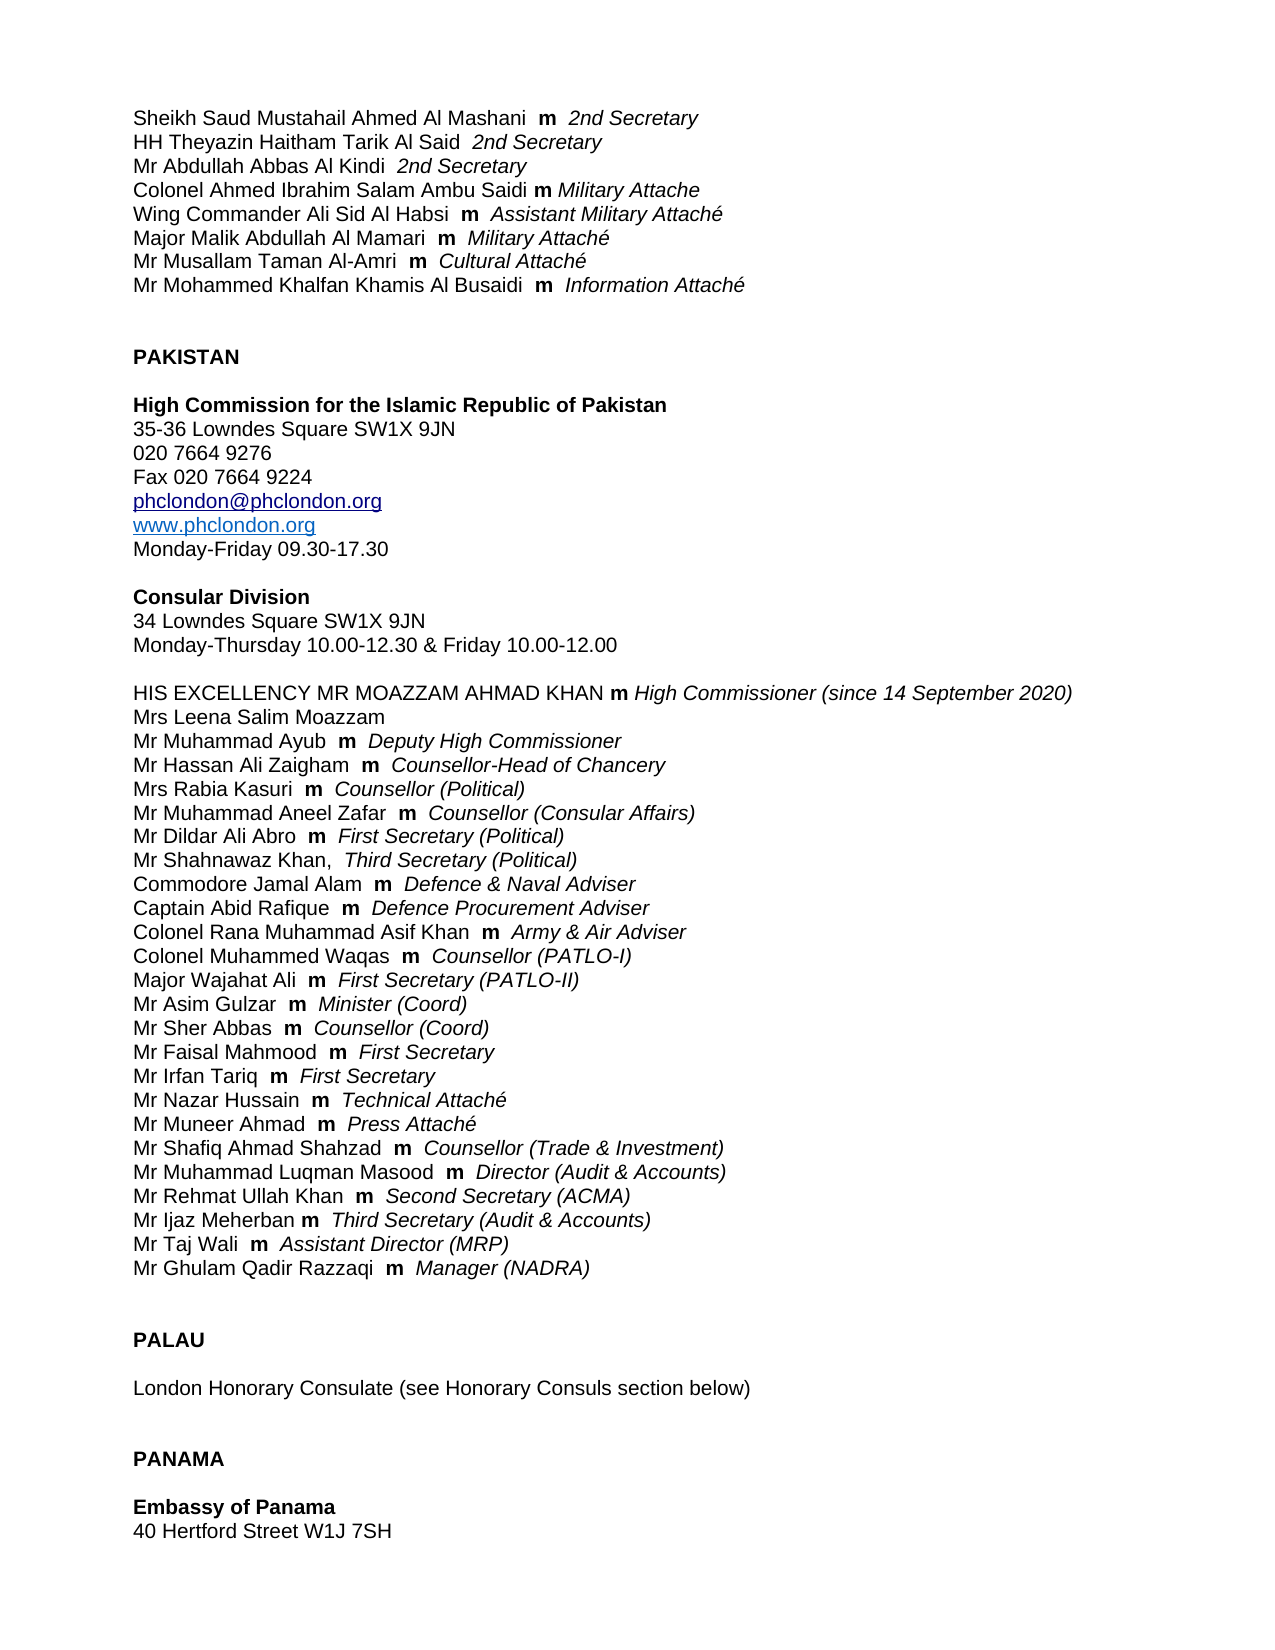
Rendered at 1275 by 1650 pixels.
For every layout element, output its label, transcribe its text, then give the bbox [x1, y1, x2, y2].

text Embassy of Panama [133, 1495, 1181, 1519]
text Mr Hassan Ali Zaigham m Counsellor-Head of Chancery [133, 752, 1181, 776]
text PANAMA [133, 1447, 1181, 1471]
text PAKISTAN [133, 345, 1181, 369]
text Mr Asim Gulzar m Minister (Coord) [133, 992, 1181, 1016]
text Mr Dildar Ali Abro m First Secretary (Political) [133, 824, 1181, 848]
text Mr Muneer Ahmad m Press Attaché [133, 1112, 1181, 1136]
text Commodore Jamal Alam m Defence & Naval Adviser [133, 872, 1181, 896]
text Mr Abdullah Abbas Al Kindi 2nd Secretary [133, 153, 1181, 177]
text Mr Ijaz Meherban m Third Secretary (Audit & Accounts) [133, 1208, 1181, 1232]
text HH Theyazin Haitham Tarik Al Said 2nd Secretary [133, 129, 1181, 153]
text www.phclondon.org [133, 513, 1181, 537]
text PALAU [133, 1327, 1181, 1351]
text High Commission for the Islamic Republic of Pakistan [133, 393, 1181, 417]
text Mr Ghulam Qadir Razzaqi m Manager (NADRA) [133, 1256, 1181, 1279]
text London Honorary Consulate (see Honorary Consuls section below) [133, 1375, 1181, 1399]
text 40 Hertford Street W1J 7SH [133, 1519, 1181, 1543]
text Mr Sher Abbas m Counsellor (Coord) [133, 1016, 1181, 1040]
text Mr Muhammad Aneel Zafar m Counsellor (Consular Affairs) [133, 800, 1181, 824]
text Mr Irfan Tariq m First Secretary [133, 1064, 1181, 1088]
text Colonel Ahmed Ibrahim Salam Ambu Saidi m Military Attache [133, 177, 1181, 201]
text Mr Shahnawaz Khan, Third Secretary (Political) [133, 848, 1181, 872]
text Colonel Muhammed Waqas m Counsellor (PATLO-I) [133, 944, 1181, 968]
text Major Wajahat Ali m First Secretary (PATLO-II) [133, 968, 1181, 992]
text Consular Division [133, 585, 1181, 609]
text Sheikh Saud Mustahail Ahmed Al Mashani m 2nd Secretary [133, 106, 1181, 129]
text Mr Musallam Taman Al-Amri m Cultural Attaché [133, 249, 1181, 273]
text Monday-Thursday 10.00-12.30 & Friday 10.00-12.00 [133, 633, 1181, 657]
text Wing Commander Ali Sid Al Habsi m Assistant Military Attaché [133, 201, 1181, 225]
text Mr Faisal Mahmood m First Secretary [133, 1040, 1181, 1064]
text 020 7664 9276 [133, 441, 1181, 465]
text Mr Taj Wali m Assistant Director (MRP) [133, 1232, 1181, 1256]
text Mr Mohammed Khalfan Khamis Al Busaidi m Information Attaché [133, 273, 1181, 297]
text Major Malik Abdullah Al Mamari m Military Attaché [133, 225, 1181, 249]
text 35-36 Lowndes Square SW1X 9JN [133, 417, 1181, 441]
text Mr Nazar Hussain m Technical Attaché [133, 1088, 1181, 1112]
text Fax 020 7664 9224 [133, 465, 1181, 489]
text Monday-Friday 09.30-17.30 [133, 537, 1181, 561]
text 34 Lowndes Square SW1X 9JN [133, 609, 1181, 633]
text phclondon@phclondon.org [133, 489, 1181, 513]
text Mr Rehmat Ullah Khan m Second Secretary (ACMA) [133, 1184, 1181, 1208]
text Mr Muhammad Luqman Masood m Director (Audit & Accounts) [133, 1160, 1181, 1184]
text Mr Shafiq Ahmad Shahzad m Counsellor (Trade & Investment) [133, 1136, 1181, 1160]
text Colonel Rana Muhammad Asif Khan m Army & Air Adviser [133, 920, 1181, 944]
text Mr Muhammad Ayub m Deputy High Commissioner [133, 728, 1181, 752]
text HIS EXCELLENCY MR MOAZZAM AHMAD KHAN m High Commissioner (since 14 September 2020) [133, 681, 1181, 704]
text Captain Abid Rafique m Defence Procurement Adviser [133, 896, 1181, 920]
text Mrs Leena Salim Moazzam [133, 704, 1181, 728]
text Mrs Rabia Kasuri m Counsellor (Political) [133, 776, 1181, 800]
